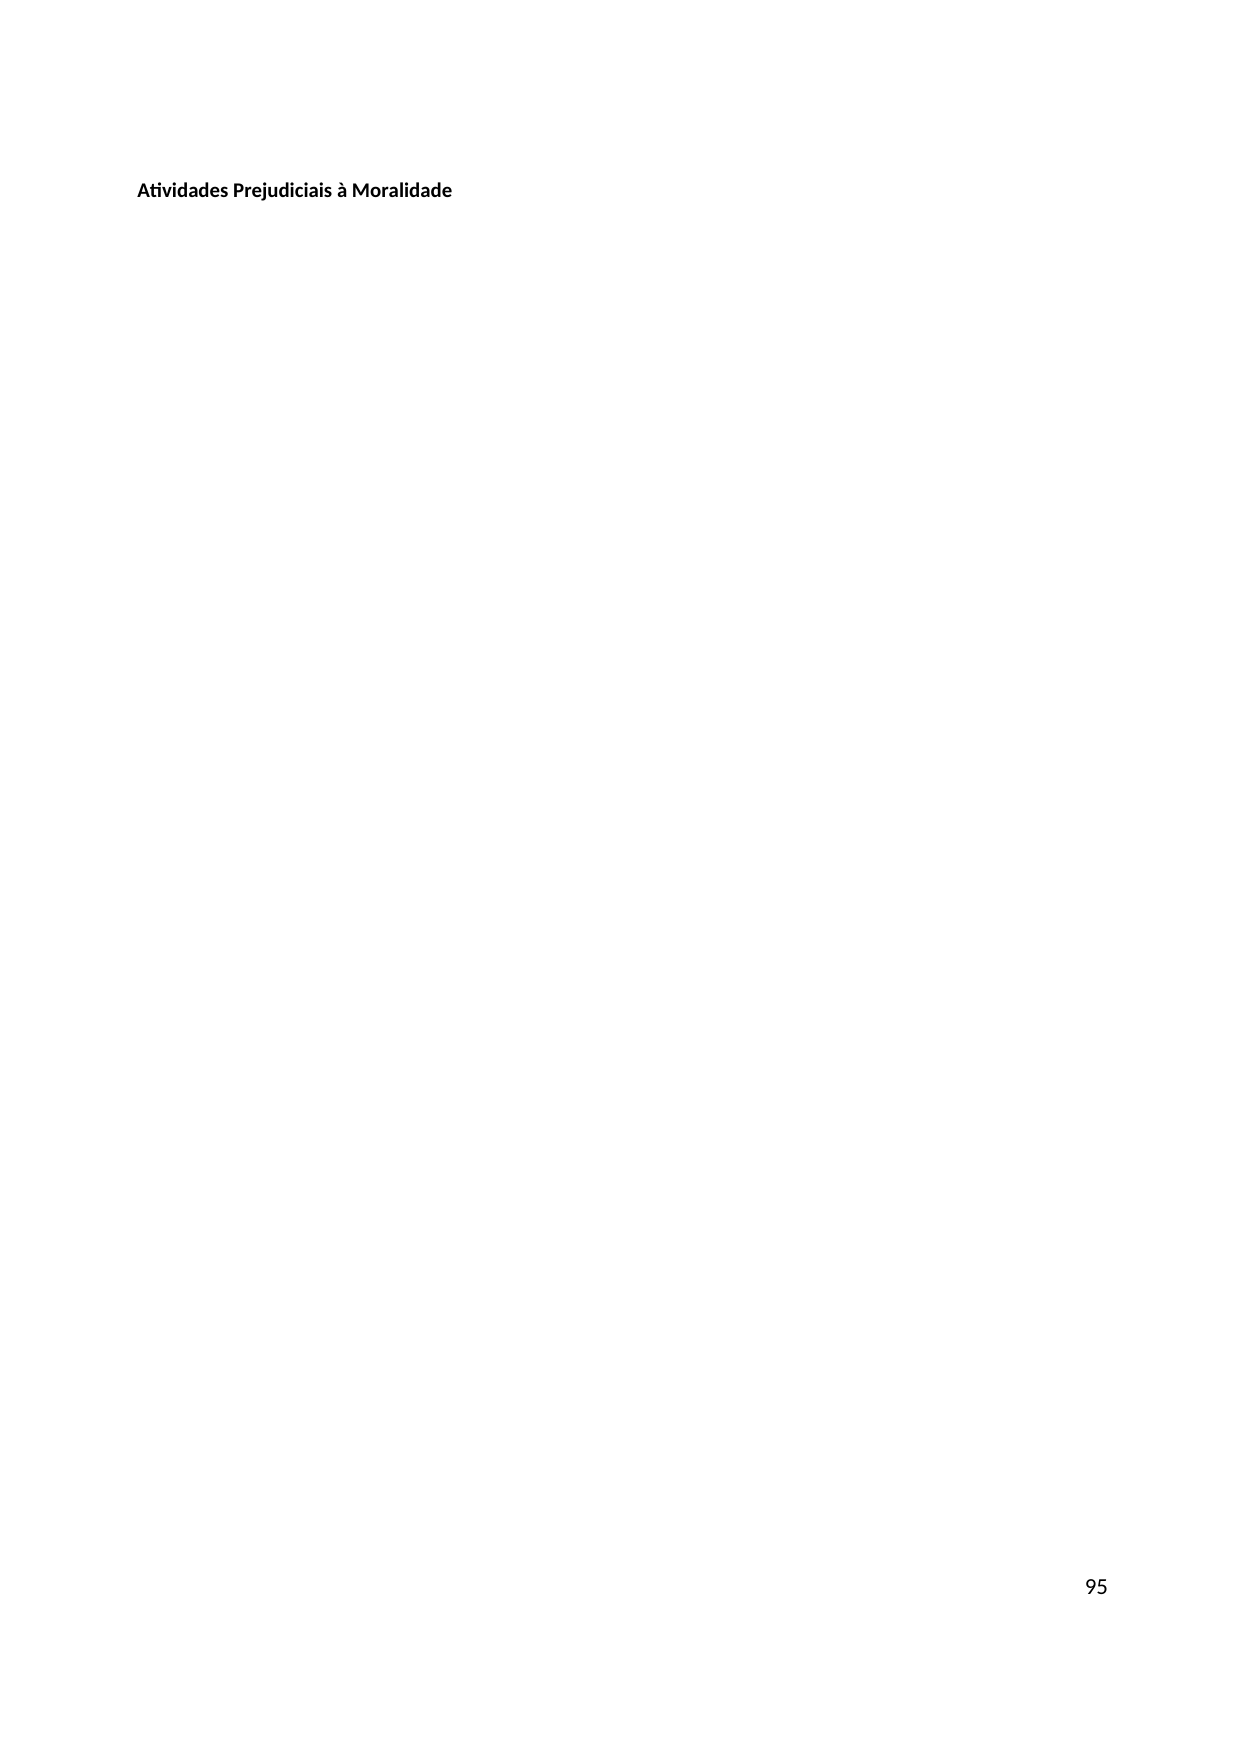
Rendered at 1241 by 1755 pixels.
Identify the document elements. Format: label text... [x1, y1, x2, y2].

text Atividades Prejudiciais à Moralidade [137, 177, 979, 203]
